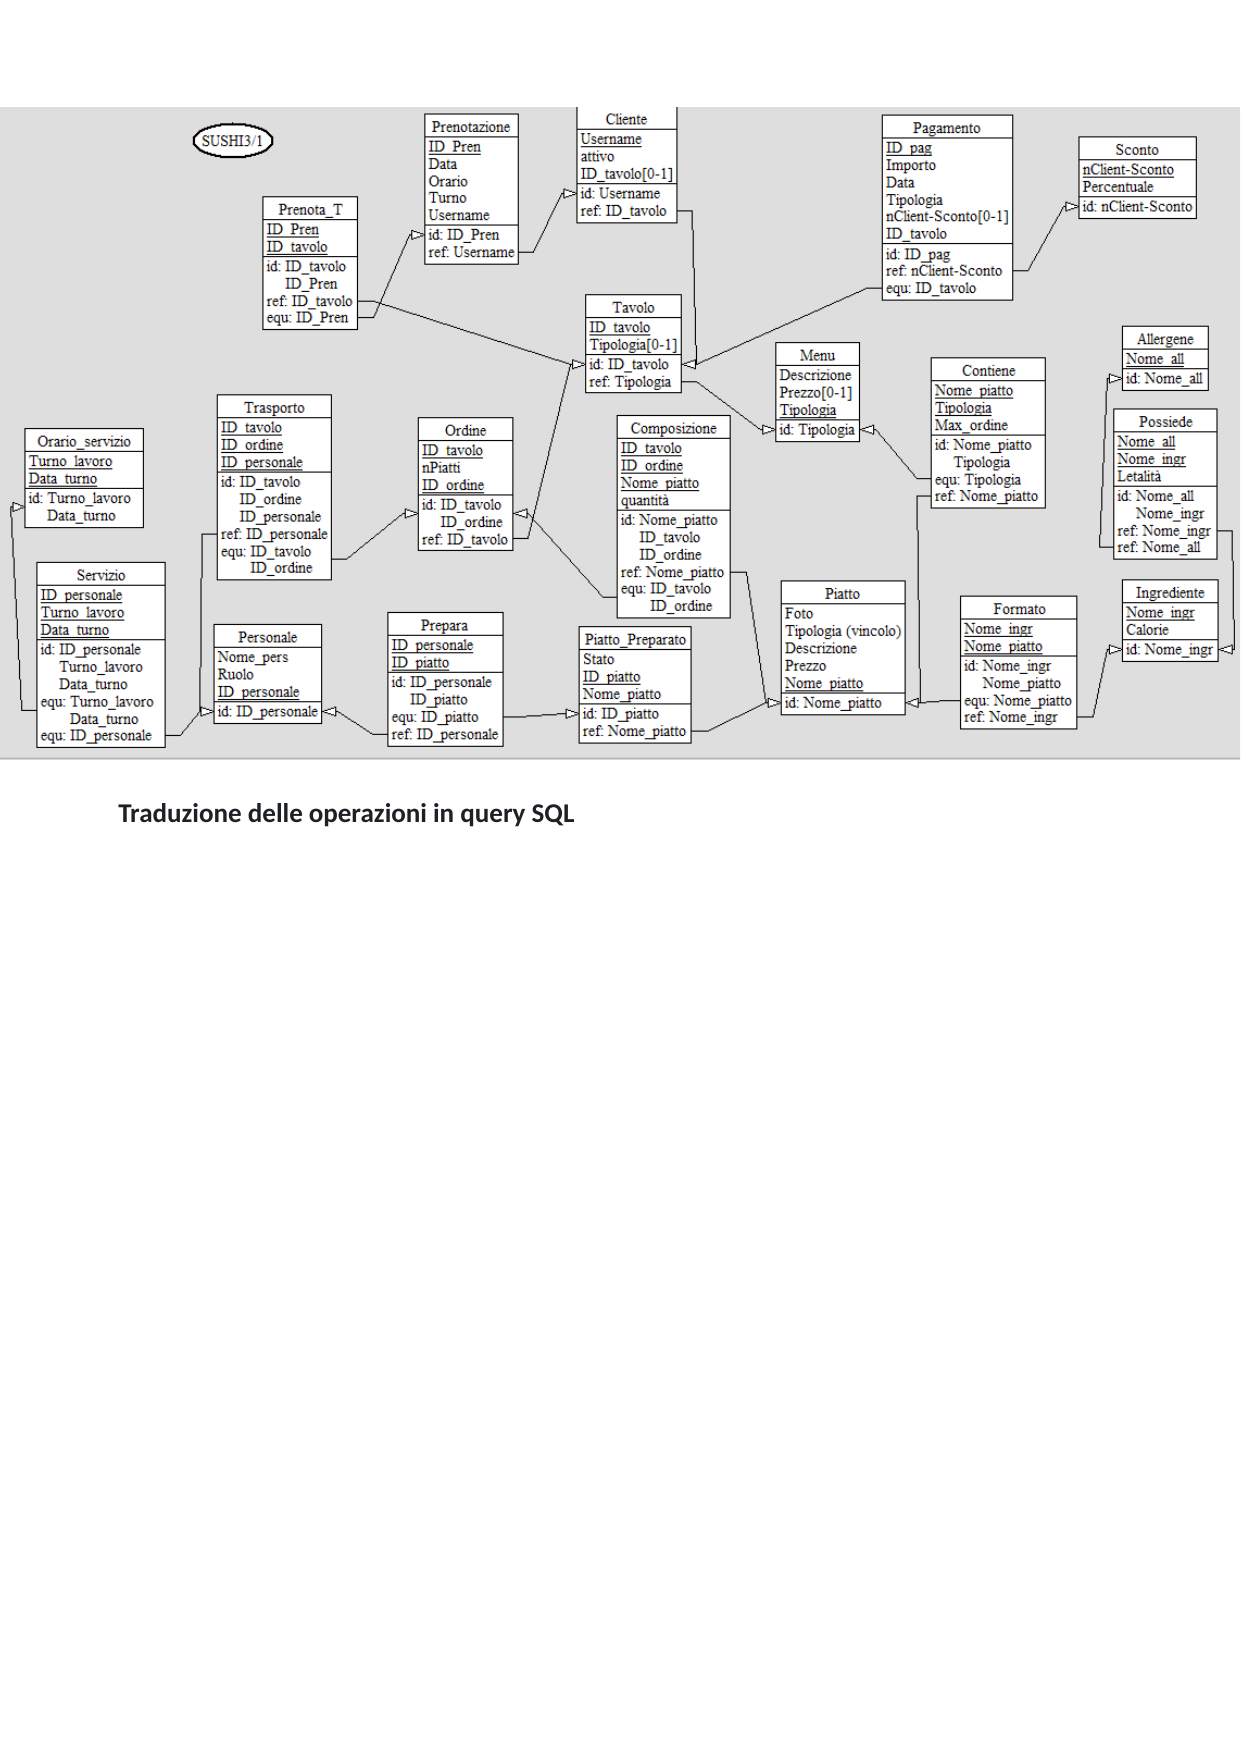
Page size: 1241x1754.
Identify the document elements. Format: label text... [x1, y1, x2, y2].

picture [0, 107, 1241, 760]
text Traduzione delle operazioni in query SQL [118, 797, 1122, 829]
